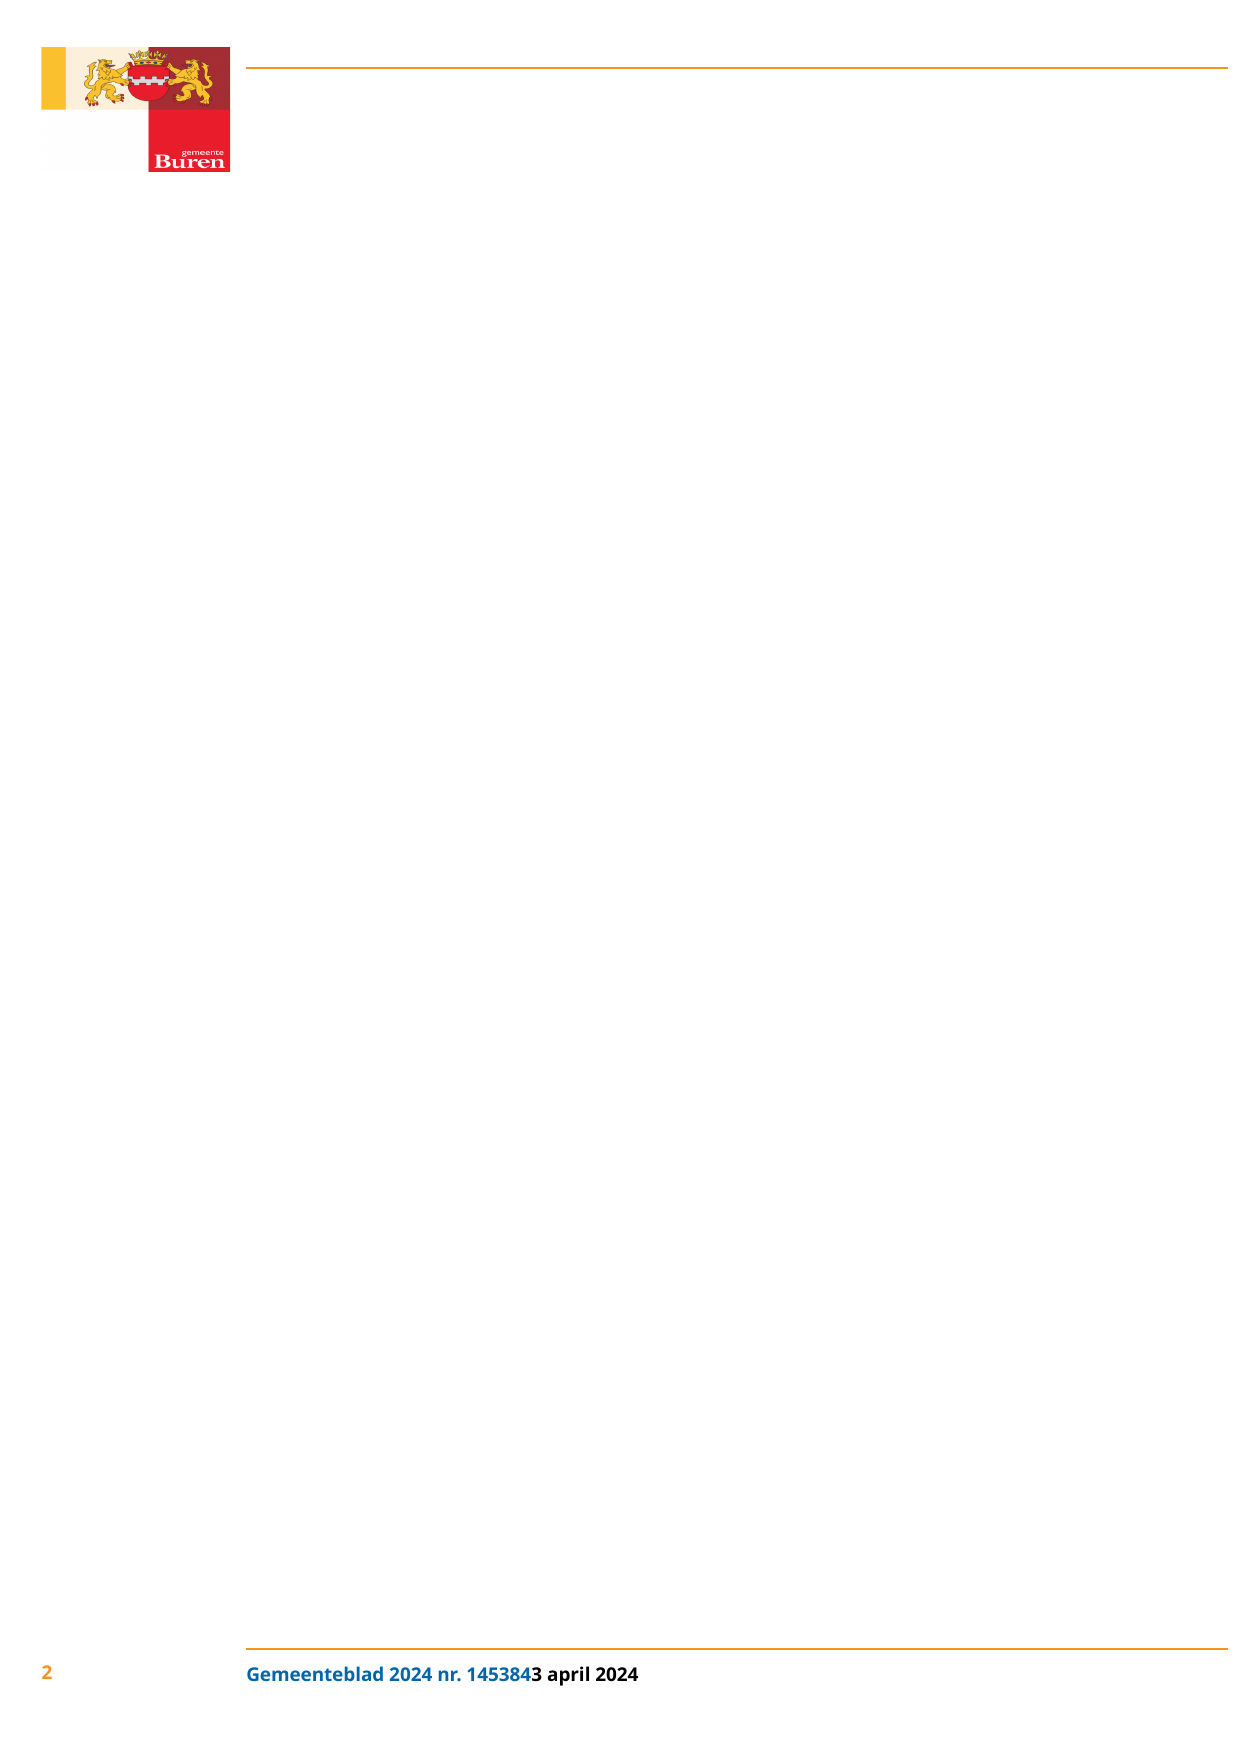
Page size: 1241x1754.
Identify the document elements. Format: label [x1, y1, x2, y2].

picture [41, 47, 231, 172]
